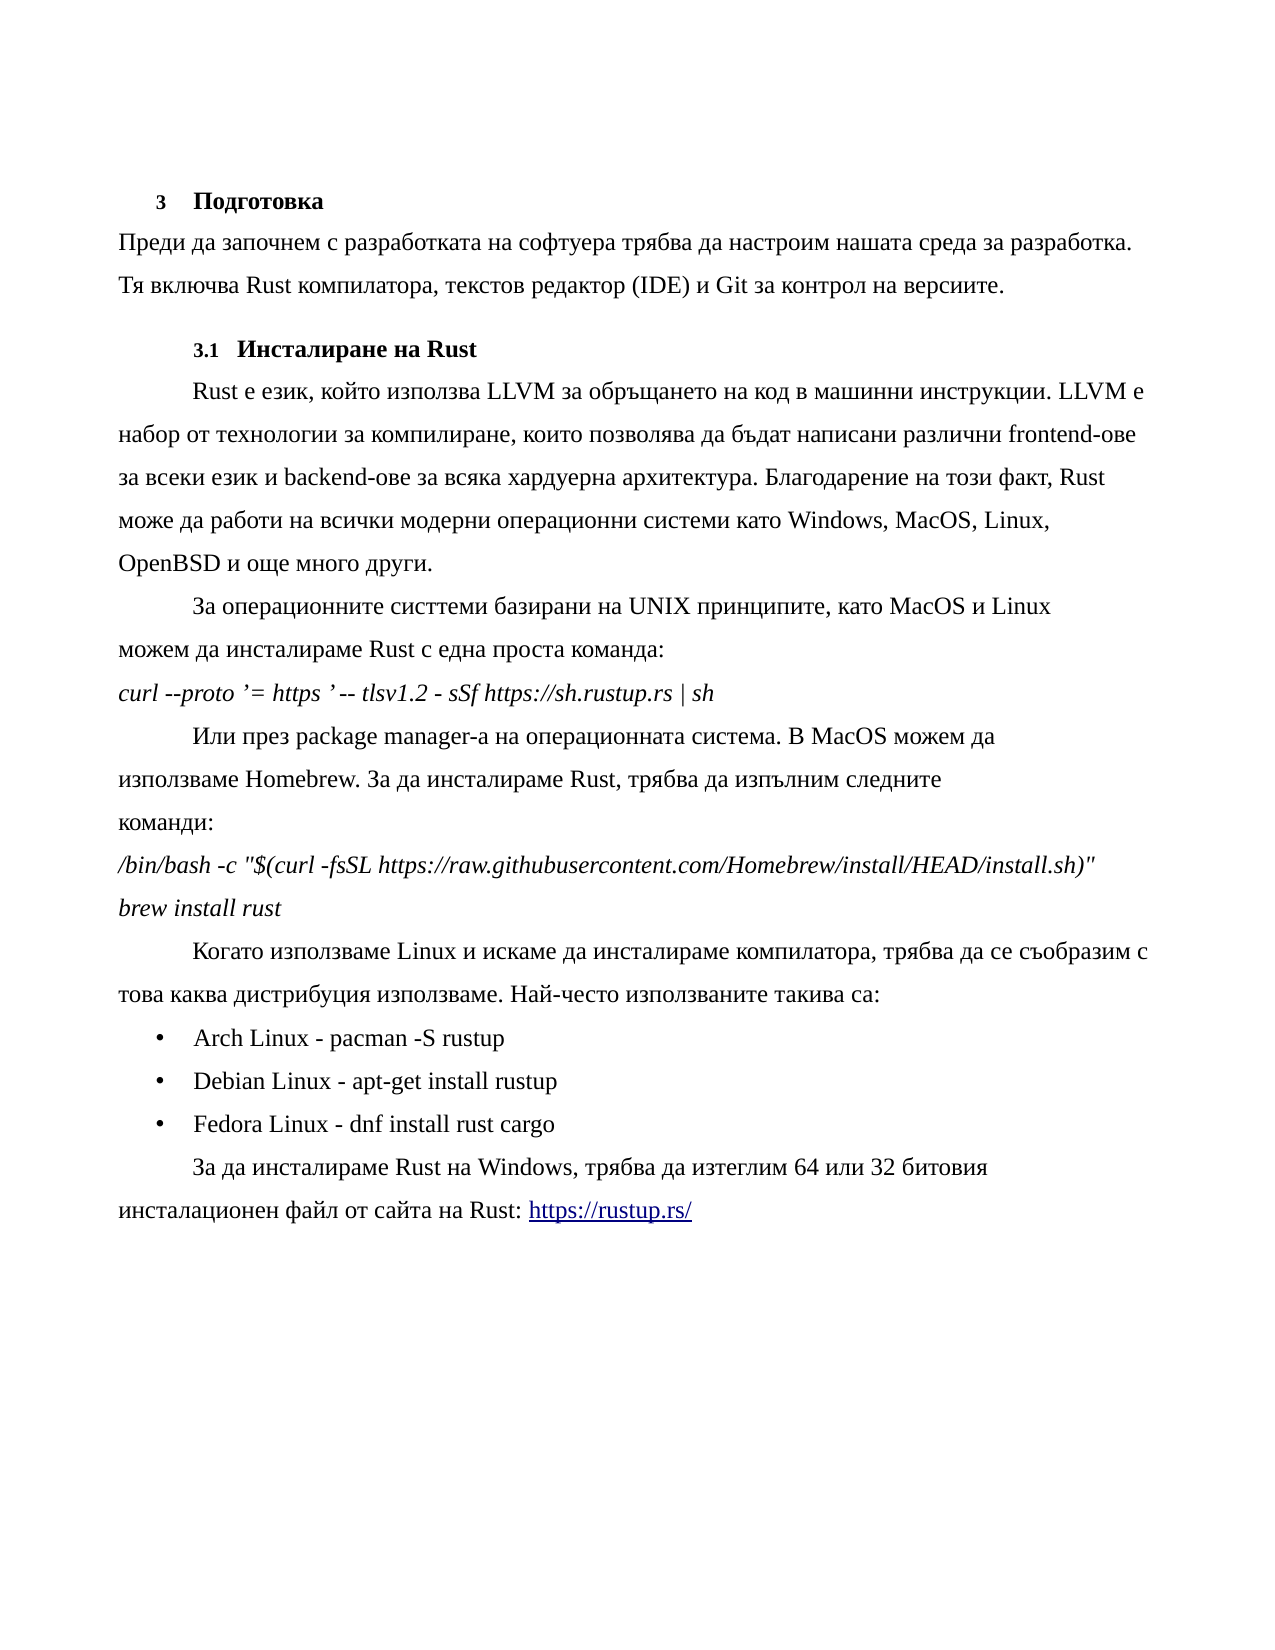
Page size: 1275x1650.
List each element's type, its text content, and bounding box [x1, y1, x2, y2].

text За операционните систтеми базирани на UNIX принципите, като MacOS и Linux [118, 591, 1157, 620]
text curl --proto ’= https ’ -- tlsv1.2 - sSf https://sh.rustup.rs | sh [118, 678, 1157, 706]
text Или през package manager-а на операционната система. В MacOS можем да [118, 721, 1157, 749]
list Arch Linux - pacman -S rustup [156, 1023, 1157, 1051]
list Fedora Linux - dnf install rust cargo [156, 1109, 1157, 1138]
text Rust е език, който използва LLVM за обръщането на код в машинни инструкции. LLVM е набор от технологии за компилиране, които позволява да бъдат написани различни frontend-ове за всеки език и backend-ове за всяка хардуерна архитектура. Благодарение на този факт, Rust може да работи на всички модерни операционни системи като Windows, MacOS, Linux, OpenBSD и още много други. [118, 376, 1157, 577]
subtitle Подготовка [156, 186, 1157, 215]
list Debian Linux - apt-get install rustup [156, 1066, 1157, 1094]
subtitle Инсталиране на Rust [193, 334, 1157, 363]
text За да инсталираме Rust на Windows, трябва да изтеглим 64 или 32 битовия [118, 1152, 1157, 1181]
text използваме Homebrew. За да инсталираме Rust, трябва да изпълним следните [118, 764, 1157, 793]
text Преди да започнем с разработката на софтуера трябва да настроим нашата среда за разработка. Тя включва Rust компилатора, текстов редактор (IDE) и Git за контрол на версиитe. [118, 227, 1157, 299]
text brew install rust [118, 893, 1157, 922]
text инсталационен файл от сайта на Rust: https://rustup.rs/ [118, 1195, 1157, 1224]
text Когато използваме Linux и искаме да инсталираме компилатора, трябва да се съобразим с това каква дистрибуция използваме. Най-често използваните такива са: [118, 936, 1157, 1008]
text /bin/bash -c "$(curl -fsSL https://raw.githubusercontent.com/Homebrew/install/HEAD/install.sh)" [118, 850, 1157, 879]
text команди: [118, 807, 1157, 836]
text можем да инсталираме Rust с една проста команда: [118, 634, 1157, 663]
